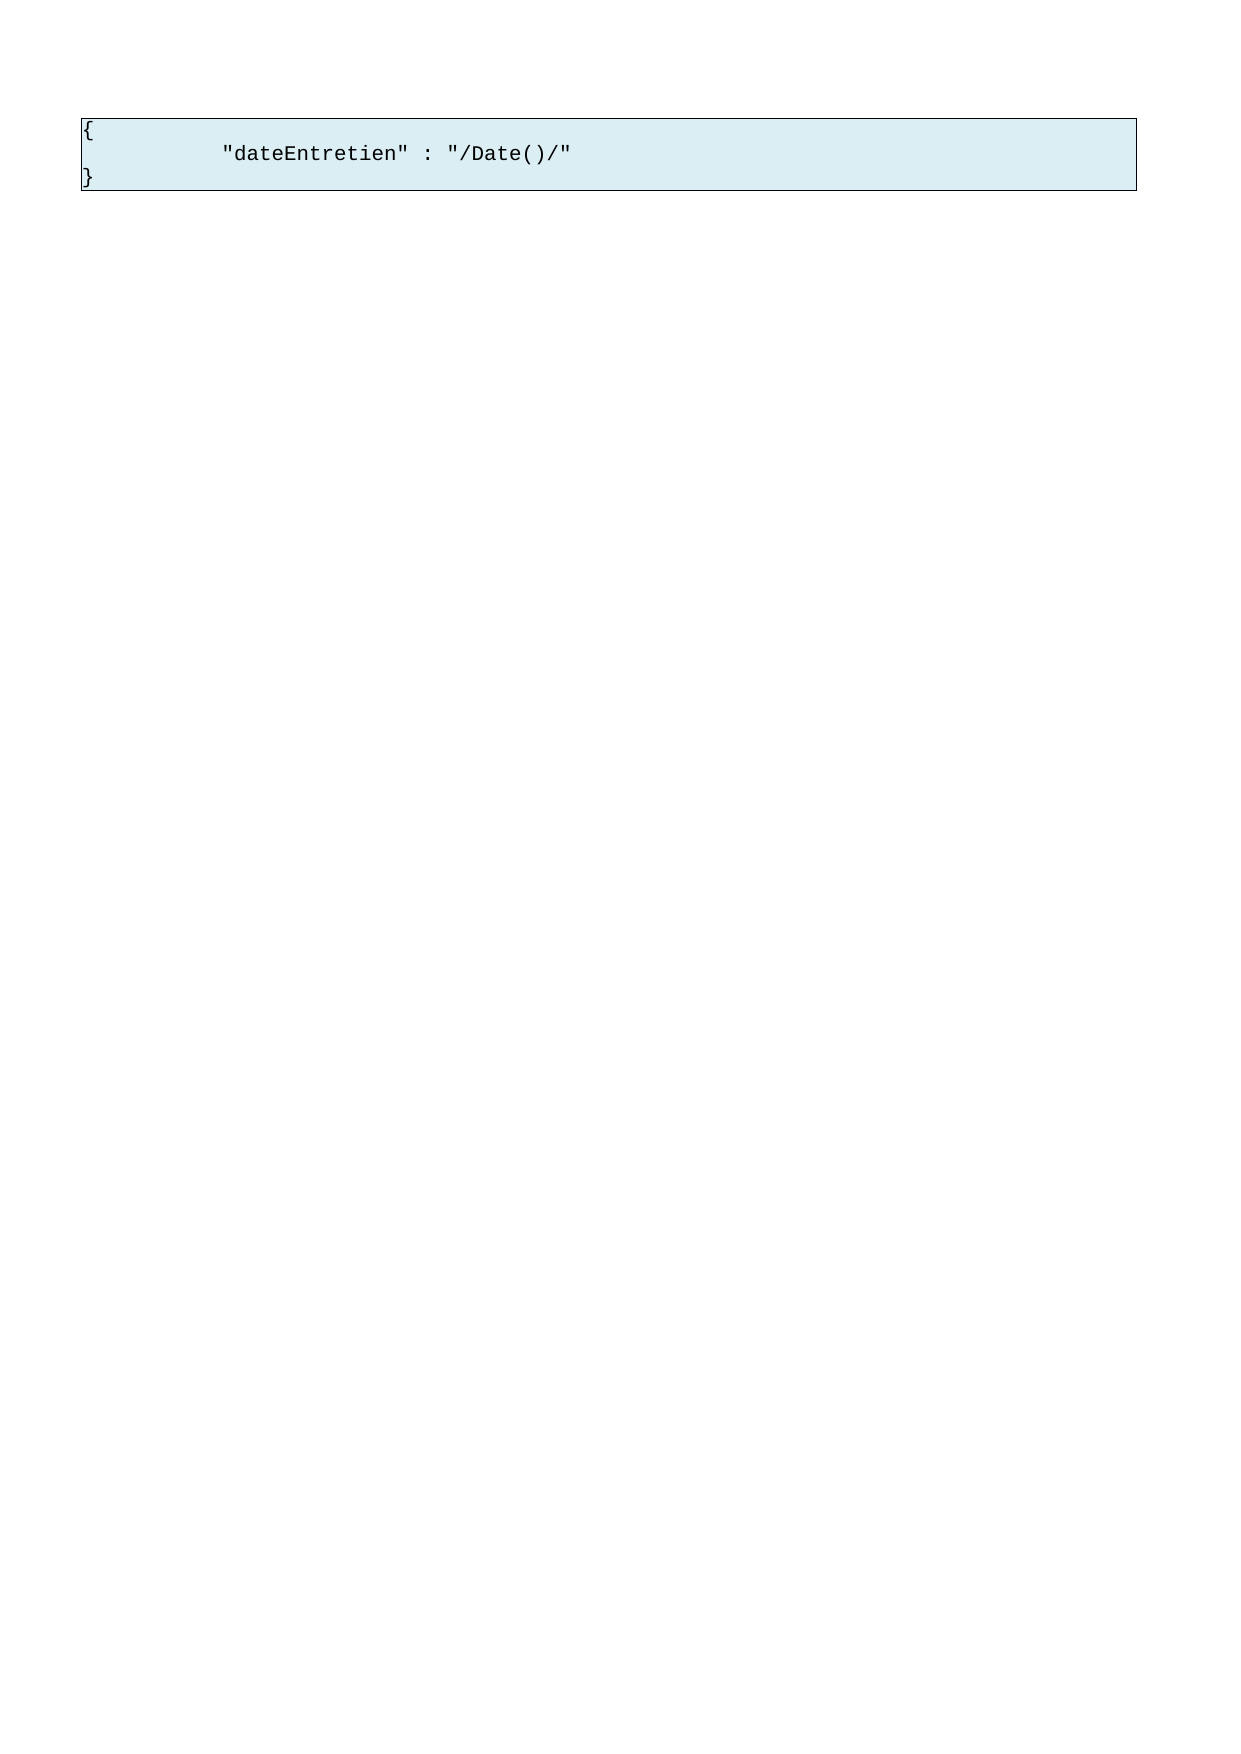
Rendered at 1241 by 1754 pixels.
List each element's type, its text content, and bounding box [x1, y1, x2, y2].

text } [82, 166, 1136, 190]
text { [82, 119, 1136, 142]
text "dateEntretien" : "/Date()/" [82, 142, 1136, 166]
